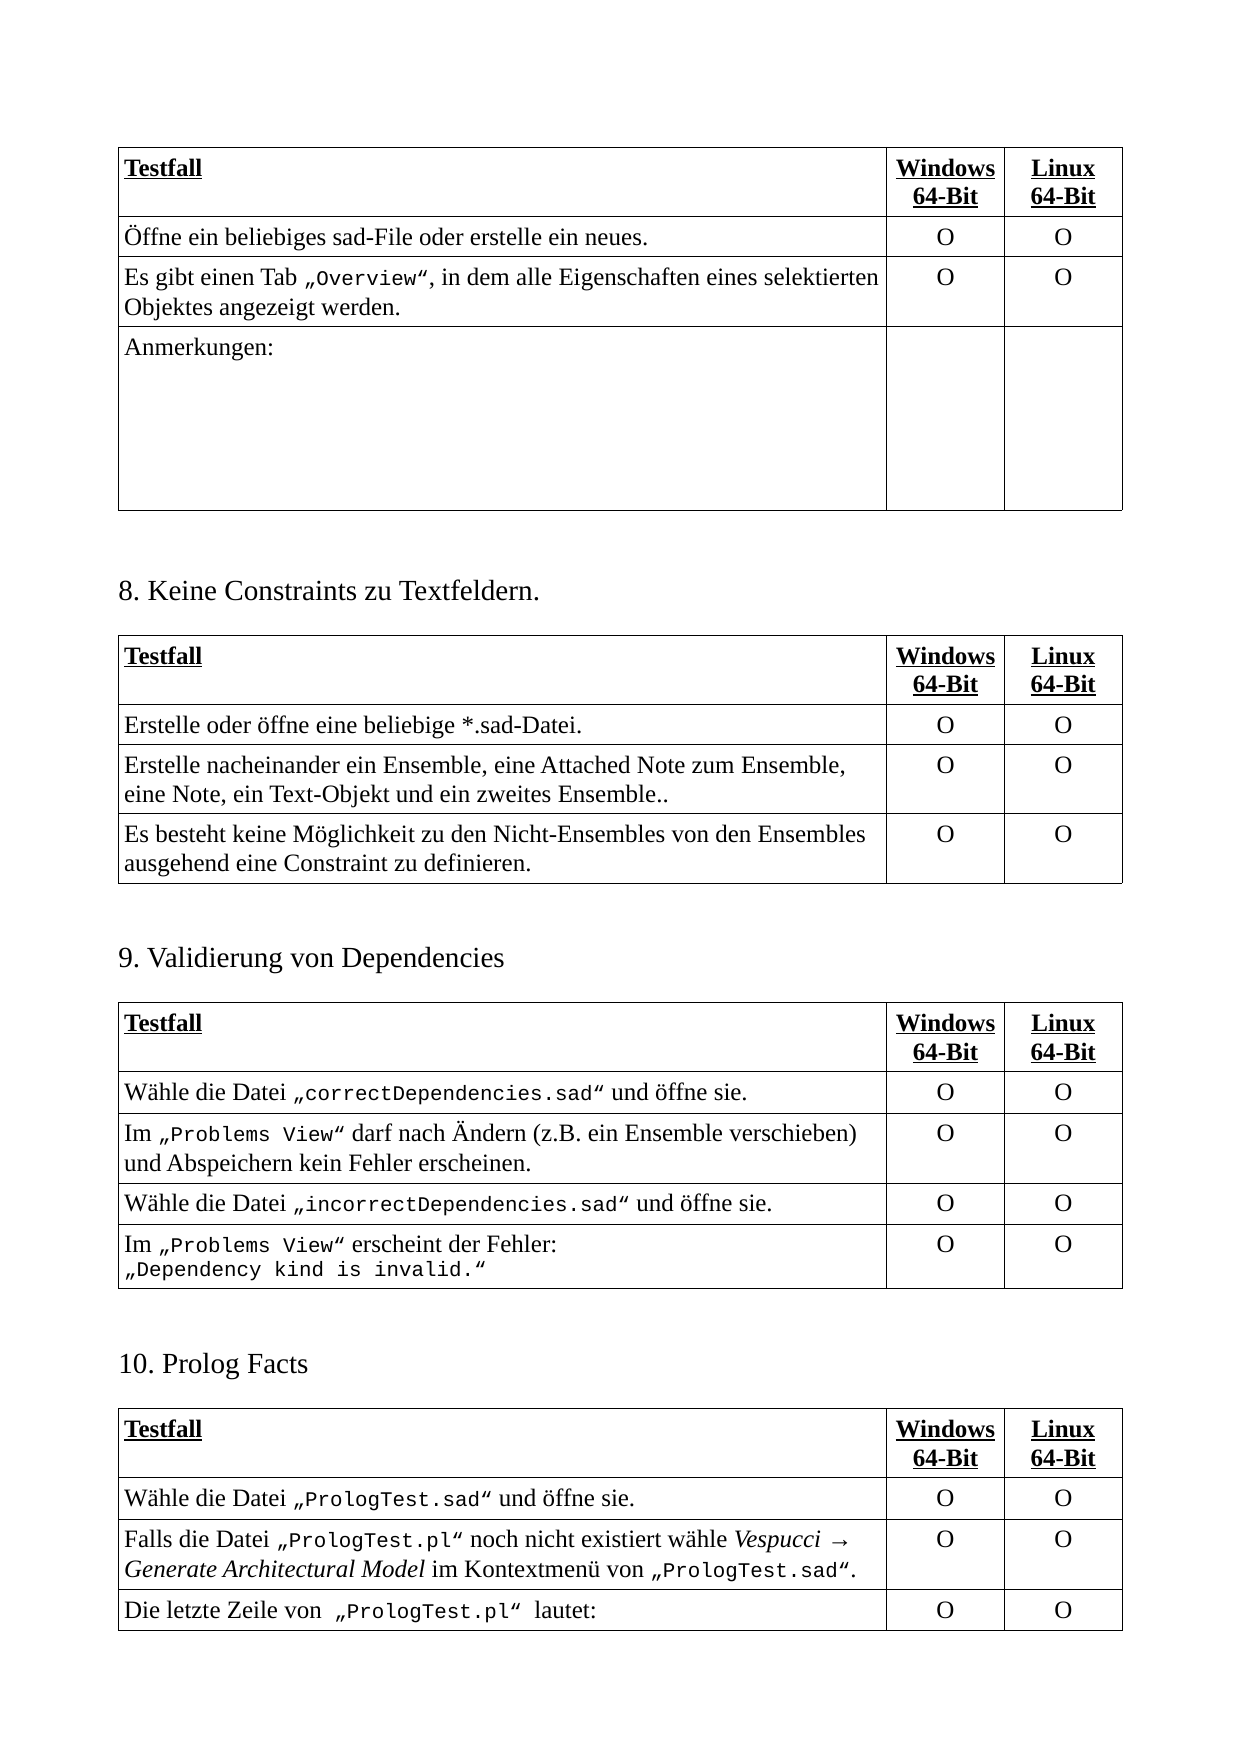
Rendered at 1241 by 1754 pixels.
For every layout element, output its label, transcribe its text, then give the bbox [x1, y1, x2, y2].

table_header Windows 64-Bit [887, 1409, 1004, 1477]
table_cell Die letzte Zeile von „PrologTest.pl“ lautet: [119, 1590, 886, 1630]
table_header Windows 64-Bit [887, 148, 1004, 216]
table_header Testfall [119, 1409, 886, 1477]
table_cell Wähle die Datei „correctDependencies.sad“ und öffne sie. [119, 1072, 886, 1112]
table_cell Wähle die Datei „PrologTest.sad“ und öffne sie. [119, 1478, 886, 1518]
table_cell O [1005, 257, 1122, 326]
table_cell O [1005, 1225, 1122, 1288]
table_cell O [887, 1225, 1004, 1288]
table_cell Öffne ein beliebiges sad-File oder erstelle ein neues. [119, 217, 886, 256]
table_cell O [1005, 1478, 1122, 1518]
table_header Linux 64-Bit [1005, 1409, 1122, 1477]
table_cell O [1005, 745, 1122, 813]
table_cell O [1005, 814, 1122, 882]
table_cell Anmerkungen: [119, 327, 886, 510]
table_cell Erstelle oder öffne eine beliebige *.sad-Datei. [119, 705, 886, 744]
table_header Testfall [119, 148, 886, 216]
table_cell O [887, 1478, 1004, 1518]
text 8. Keine Constraints zu Textfeldern. [118, 573, 1122, 606]
table_cell O [887, 1520, 1004, 1589]
table_cell O [1005, 1072, 1122, 1112]
table_cell Im „Problems View“ darf nach Ändern (z.B. ein Ensemble verschieben) und Abspeichern kein Fehler erscheinen. [119, 1114, 886, 1182]
table_cell O [887, 1114, 1004, 1182]
table_cell Es besteht keine Möglichkeit zu den Nicht-Ensembles von den Ensembles ausgehend eine Constraint zu definieren. [119, 814, 886, 882]
table_header Testfall [119, 636, 886, 704]
table_cell O [887, 745, 1004, 813]
text 9. Validierung von Dependencies [118, 940, 1122, 973]
table_cell O [1005, 217, 1122, 256]
table_header Testfall [119, 1003, 886, 1071]
table_header Linux 64-Bit [1005, 636, 1122, 704]
table_cell O [1005, 705, 1122, 744]
table_cell O [1005, 1590, 1122, 1630]
table_cell O [887, 1590, 1004, 1630]
table_cell Wähle die Datei „incorrectDependencies.sad“ und öffne sie. [119, 1184, 886, 1223]
table_cell O [1005, 1184, 1122, 1223]
table_header Windows 64-Bit [887, 1003, 1004, 1071]
table_cell O [887, 1072, 1004, 1112]
table_header Linux 64-Bit [1005, 148, 1122, 216]
table_cell Falls die Datei „PrologTest.pl“ noch nicht existiert wähle Vespucci → Generate Architectural Model im Kontextmenü von „PrologTest.sad“. [119, 1520, 886, 1589]
table_cell Im „Problems View“ erscheint der Fehler: „Dependency kind is invalid.“ [119, 1225, 886, 1288]
table_cell O [1005, 1114, 1122, 1182]
table_cell O [887, 217, 1004, 256]
table_cell Es gibt einen Tab „Overview“, in dem alle Eigenschaften eines selektierten Objektes angezeigt werden. [119, 257, 886, 326]
table_cell O [1005, 1520, 1122, 1589]
table_cell O [887, 257, 1004, 326]
table_cell [1005, 327, 1122, 510]
table_cell [887, 327, 1004, 510]
table_header Windows 64-Bit [887, 636, 1004, 704]
table_cell O [887, 705, 1004, 744]
table_header Linux 64-Bit [1005, 1003, 1122, 1071]
table_cell O [887, 1184, 1004, 1223]
table_cell O [887, 814, 1004, 882]
table_cell Erstelle nacheinander ein Ensemble, eine Attached Note zum Ensemble, eine Note, ein Text-Objekt und ein zweites Ensemble.. [119, 745, 886, 813]
text 10. Prolog Facts [118, 1346, 1122, 1379]
